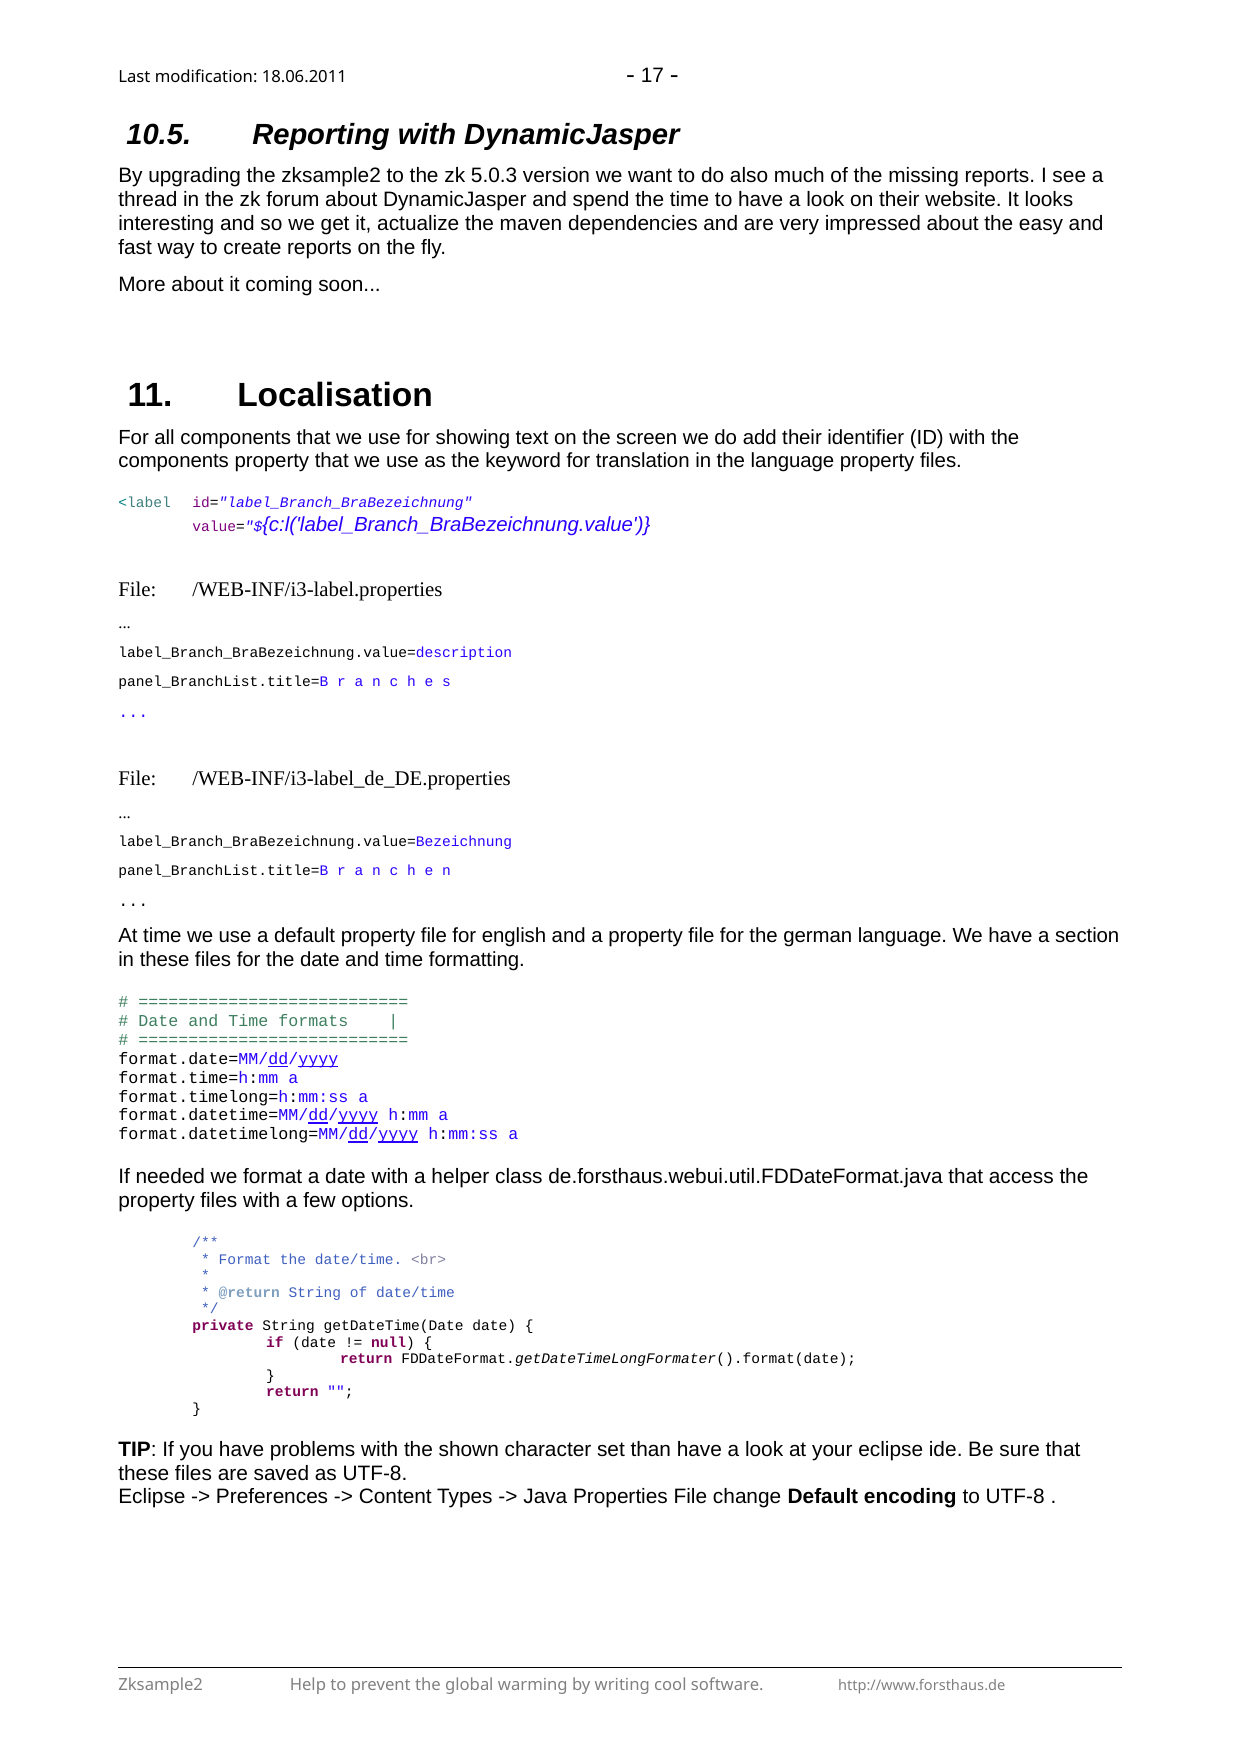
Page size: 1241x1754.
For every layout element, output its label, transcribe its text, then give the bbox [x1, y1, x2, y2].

text More about it coming soon... [118, 272, 1122, 296]
text */ [118, 1302, 1122, 1318]
text ... [118, 803, 1122, 822]
text <label id="label_Branch_BraBezeichnung" [118, 496, 1122, 512]
text ... [118, 892, 1122, 911]
text /** [118, 1235, 1122, 1252]
text format.date=MM/dd/yyyy [118, 1050, 1122, 1069]
text If needed we format a date with a helper class de.forsthaus.webui.util.FDDateFormat.java that access the property files with a few options. [118, 1163, 1122, 1211]
text For all components that we use for showing text on the screen we do add their identifier (ID) with the components property that we use as the keyword for translation in the language property files. [118, 426, 1122, 472]
text # =========================== [118, 1032, 1122, 1050]
text format.datetimelong=MM/dd/yyyy h:mm:ss a [118, 1126, 1122, 1145]
text if (date != null) { [118, 1335, 1122, 1351]
text * Format the date/time. <br> [118, 1252, 1122, 1268]
text private String getDateTime(Date date) { [118, 1318, 1122, 1335]
text label_Branch_BraBezeichnung.value=description [118, 645, 1122, 662]
text File: /WEB-INF/i3-label_de_DE.properties [118, 766, 1122, 790]
text Eclipse -> Preferences -> Content Types -> Java Properties File change Default encoding to UTF-8 . [118, 1484, 1122, 1508]
text By upgrading the zksample2 to the zk 5.0.3 version we want to do also much of the missing reports. I see a thread in the zk forum about DynamicJasper and spend the time to have a look on their website. It looks interesting and so we get it, actualize the maven dependencies and are very impressed about the easy and fast way to create reports on the fly. [118, 163, 1122, 259]
text ... [118, 613, 1122, 632]
text format.datetime=MM/dd/yyyy h:mm a [118, 1107, 1122, 1126]
subtitle Reporting with DynamicJasper [118, 117, 1122, 151]
text } [118, 1368, 1122, 1384]
text } [118, 1401, 1122, 1418]
text * @return String of date/time [118, 1285, 1122, 1302]
text label_Branch_BraBezeichnung.value=Bezeichnung [118, 834, 1122, 851]
text format.time=h:mm a [118, 1069, 1122, 1088]
text # =========================== [118, 994, 1122, 1013]
text TIP: If you have problems with the shown character set than have a look at your eclipse ide. Be sure that these files are saved as UTF-8. [118, 1436, 1122, 1484]
text File: /WEB-INF/i3-label.properties [118, 577, 1122, 601]
text return FDDateFormat.getDateTimeLongFormater().format(date); [118, 1351, 1122, 1368]
text # Date and Time formats | [118, 1013, 1122, 1032]
subtitle Localisation [118, 374, 1122, 413]
text * [118, 1268, 1122, 1285]
text panel_BranchList.title=B r a n c h e n [118, 863, 1122, 880]
text At time we use a default property file for english and a property file for the german language. We have a section in these files for the date and time formatting. [118, 924, 1122, 971]
text return ""; [118, 1384, 1122, 1401]
text value="${c:l('label_Branch_BraBezeichnung.value')} [118, 512, 1122, 536]
text ... [118, 703, 1122, 722]
text panel_BranchList.title=B r a n c h e s [118, 674, 1122, 691]
text format.timelong=h:mm:ss a [118, 1088, 1122, 1107]
